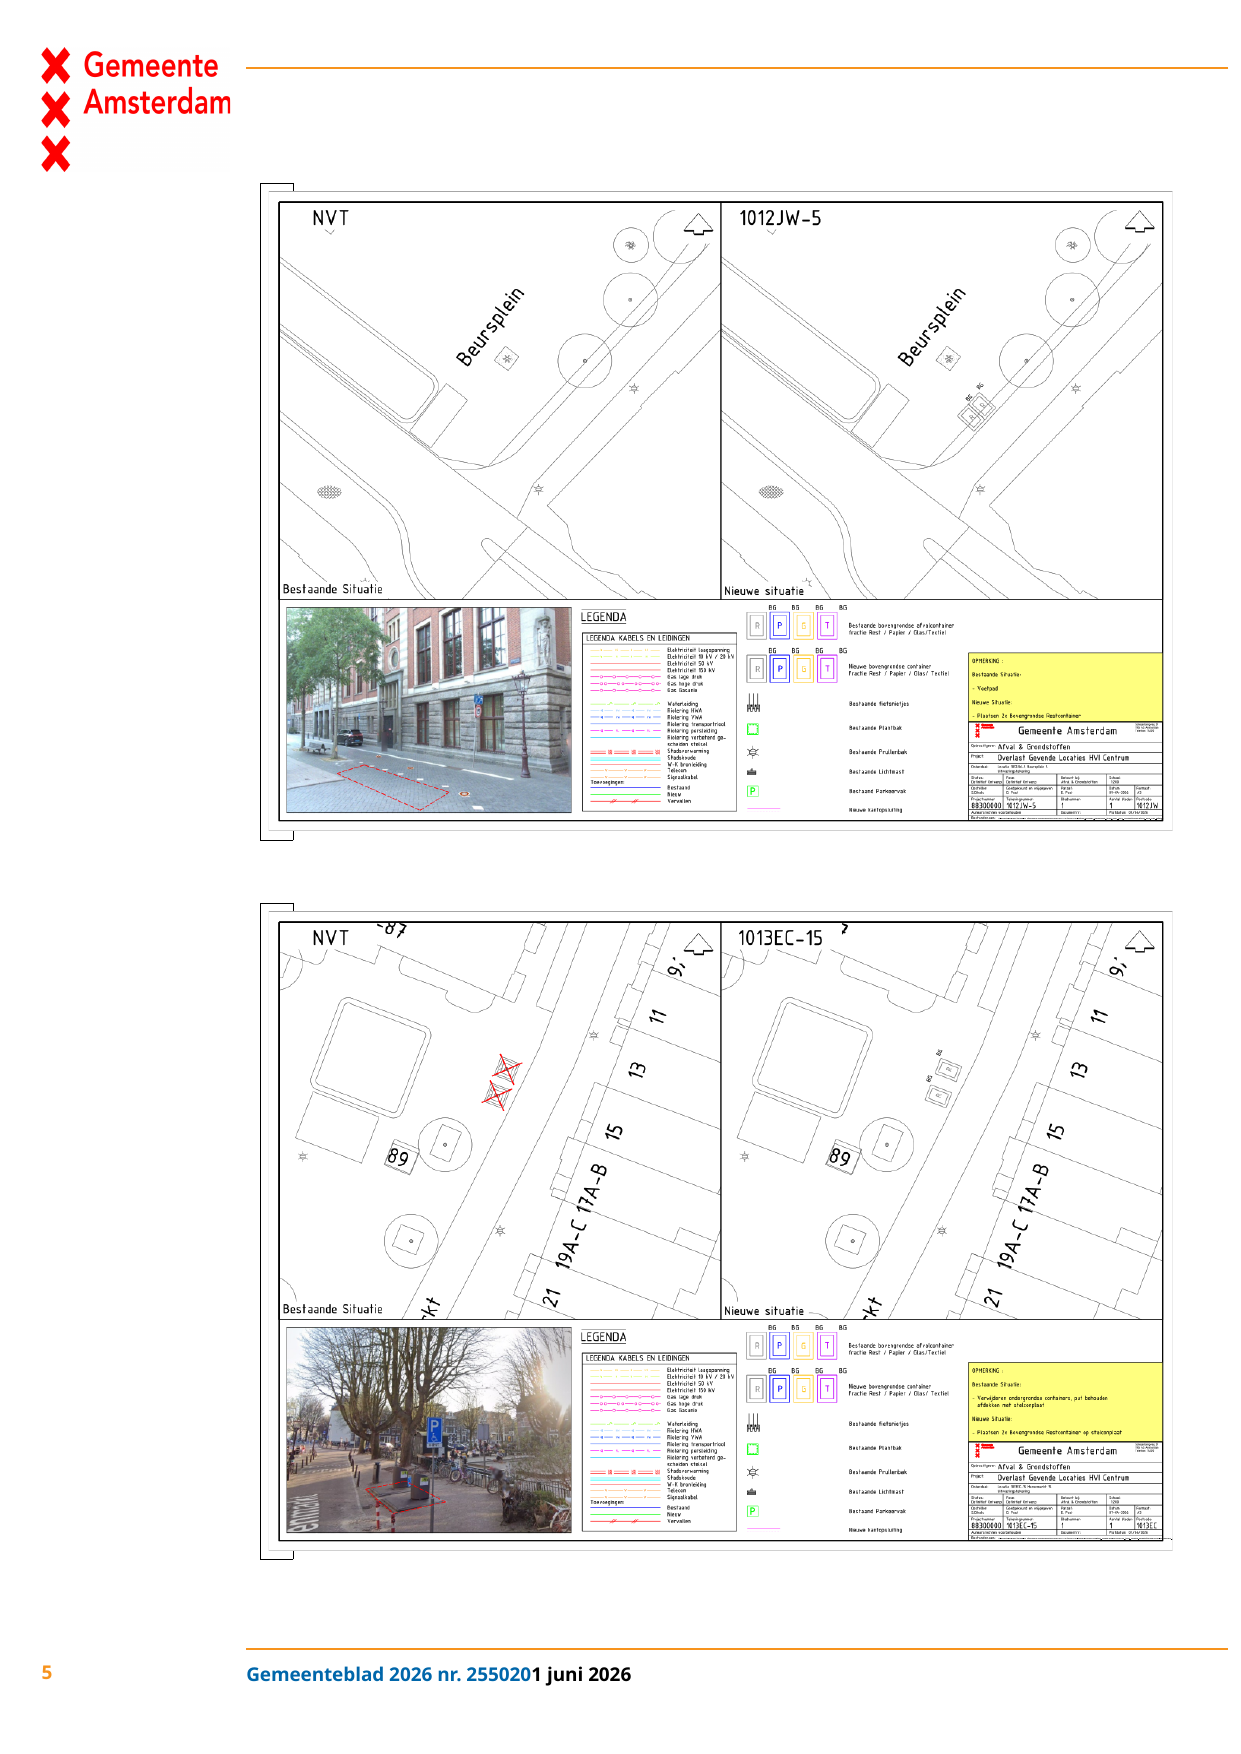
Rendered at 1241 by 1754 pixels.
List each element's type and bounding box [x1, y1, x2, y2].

picture [41, 47, 231, 172]
picture [268, 911, 1173, 1551]
picture [268, 191, 1173, 831]
